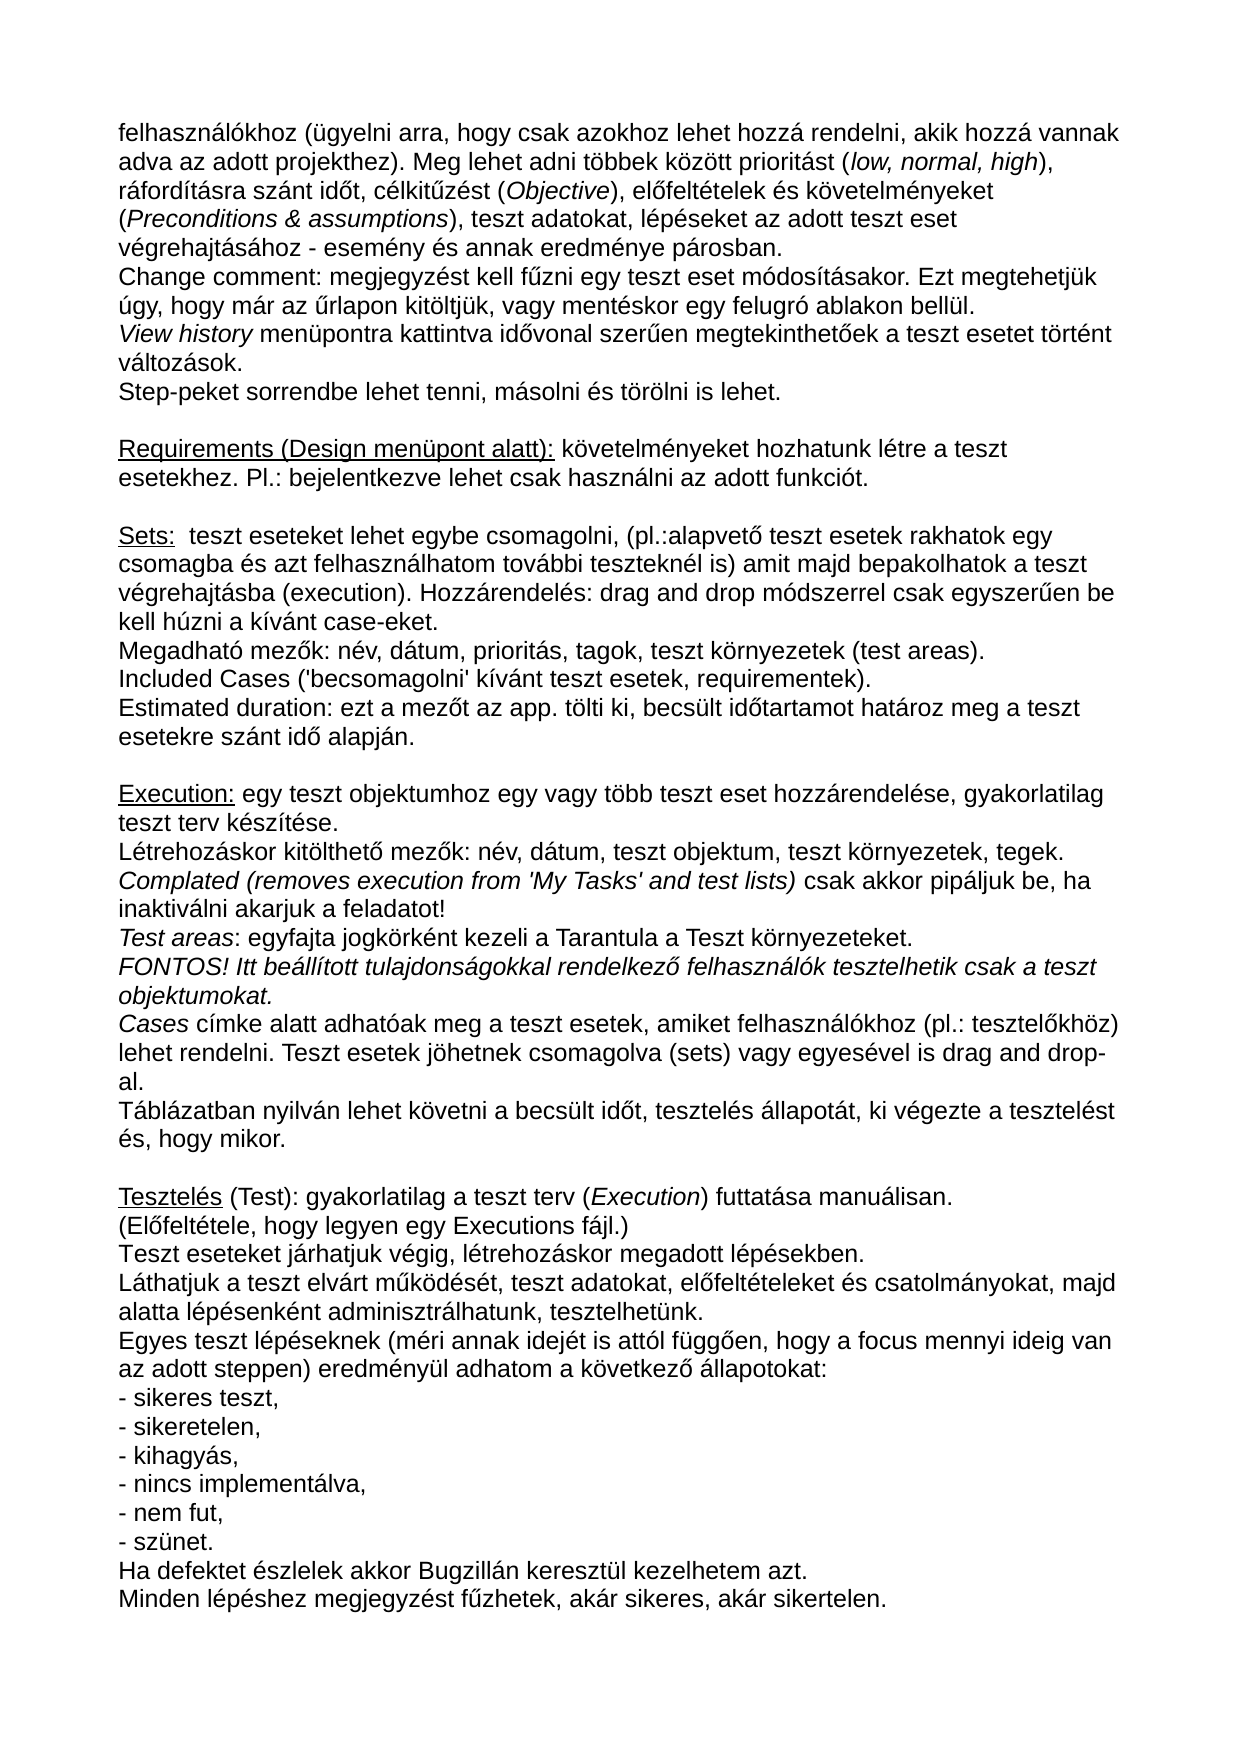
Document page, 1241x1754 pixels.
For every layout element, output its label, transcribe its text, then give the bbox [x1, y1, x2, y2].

text - sikeretelen, [118, 1412, 1122, 1441]
text Requirements (Design menüpont alatt): követelményeket hozhatunk létre a teszt esetekhez. Pl.: bejelentkezve lehet csak használni az adott funkciót. [118, 434, 1122, 492]
text (Előfeltétele, hogy legyen egy Executions fájl.) Teszt eseteket járhatjuk végig, létrehozáskor megadott lépésekben. Láthatjuk a teszt elvárt működését, teszt adatokat, előfeltételeket és csatolmányokat, majd alatta lépésenként adminisztrálhatunk, tesztelhetünk. Egyes teszt lépéseknek (méri annak idejét is attól függően, hogy a focus mennyi ideig van az adott steppen) eredményül adhatom a következő állapotokat: [118, 1211, 1122, 1383]
text felhasználókhoz (ügyelni arra, hogy csak azokhoz lehet hozzá rendelni, akik hozzá vannak adva az adott projekthez). Meg lehet adni többek között prioritást (low, normal, high), ráfordításra szánt időt, célkitűzést (Objective), előfeltételek és követelményeket (Preconditions & assumptions), teszt adatokat, lépéseket az adott teszt eset végrehajtásához - esemény és annak eredménye párosban. Change comment: megjegyzést kell fűzni egy teszt eset módosításakor. Ezt megtehetjük úgy, hogy már az űrlapon kitöltjük, vagy mentéskor egy felugró ablakon bellül. [118, 118, 1122, 319]
text - szünet. Ha defektet észlelek akkor Bugzillán keresztül kezelhetem azt. [118, 1527, 1122, 1584]
text Tesztelés (Test): gyakorlatilag a teszt terv (Execution) futtatása manuálisan. [118, 1182, 1122, 1211]
text Sets: teszt eseteket lehet egybe csomagolni, (pl.:alapvető teszt esetek rakhatok egy csomagba és azt felhasználhatom további teszteknél is) amit majd bepakolhatok a teszt végrehajtásba (execution). Hozzárendelés: drag and drop módszerrel csak egyszerűen be kell húzni a kívánt case-eket. Megadható mezők: név, dátum, prioritás, tagok, teszt környezetek (test areas). Included Cases ('becsomagolni' kívánt teszt esetek, requirementek). Estimated duration: ezt a mezőt az app. tölti ki, becsült időtartamot határoz meg a teszt esetekre szánt idő alapján. Execution: egy teszt objektumhoz egy vagy több teszt eset hozzárendelése, gyakorlatilag teszt terv készítése. Létrehozáskor kitölthető mezők: név, dátum, teszt objektum, teszt környezetek, tegek. [118, 521, 1122, 866]
text Complated (removes execution from 'My Tasks' and test lists) csak akkor pipáljuk be, ha inaktiválni akarjuk a feladatot! Test areas: egyfajta jogkörként kezeli a Tarantula a Teszt környezeteket. FONTOS! Itt beállított tulajdonságokkal rendelkező felhasználók tesztelhetik csak a teszt objektumokat. Cases címke alatt adhatóak meg a teszt esetek, amiket felhasználókhoz (pl.: tesztelőkhöz) lehet rendelni. Teszt esetek jöhetnek csomagolva (sets) vagy egyesével is drag and drop-al. Táblázatban nyilván lehet követni a becsült időt, tesztelés állapotát, ki végezte a tesztelést és, hogy mikor. [118, 866, 1122, 1153]
text - nincs implementálva, [118, 1469, 1122, 1498]
text Minden lépéshez megjegyzést fűzhetek, akár sikeres, akár sikertelen. [118, 1584, 1122, 1613]
text View history menüpontra kattintva idővonal szerűen megtekinthetőek a teszt esetet történt változások. Step-peket sorrendbe lehet tenni, másolni és törölni is lehet. [118, 319, 1122, 406]
text - sikeres teszt, [118, 1383, 1122, 1412]
text - kihagyás, [118, 1441, 1122, 1469]
text - nem fut, [118, 1498, 1122, 1527]
